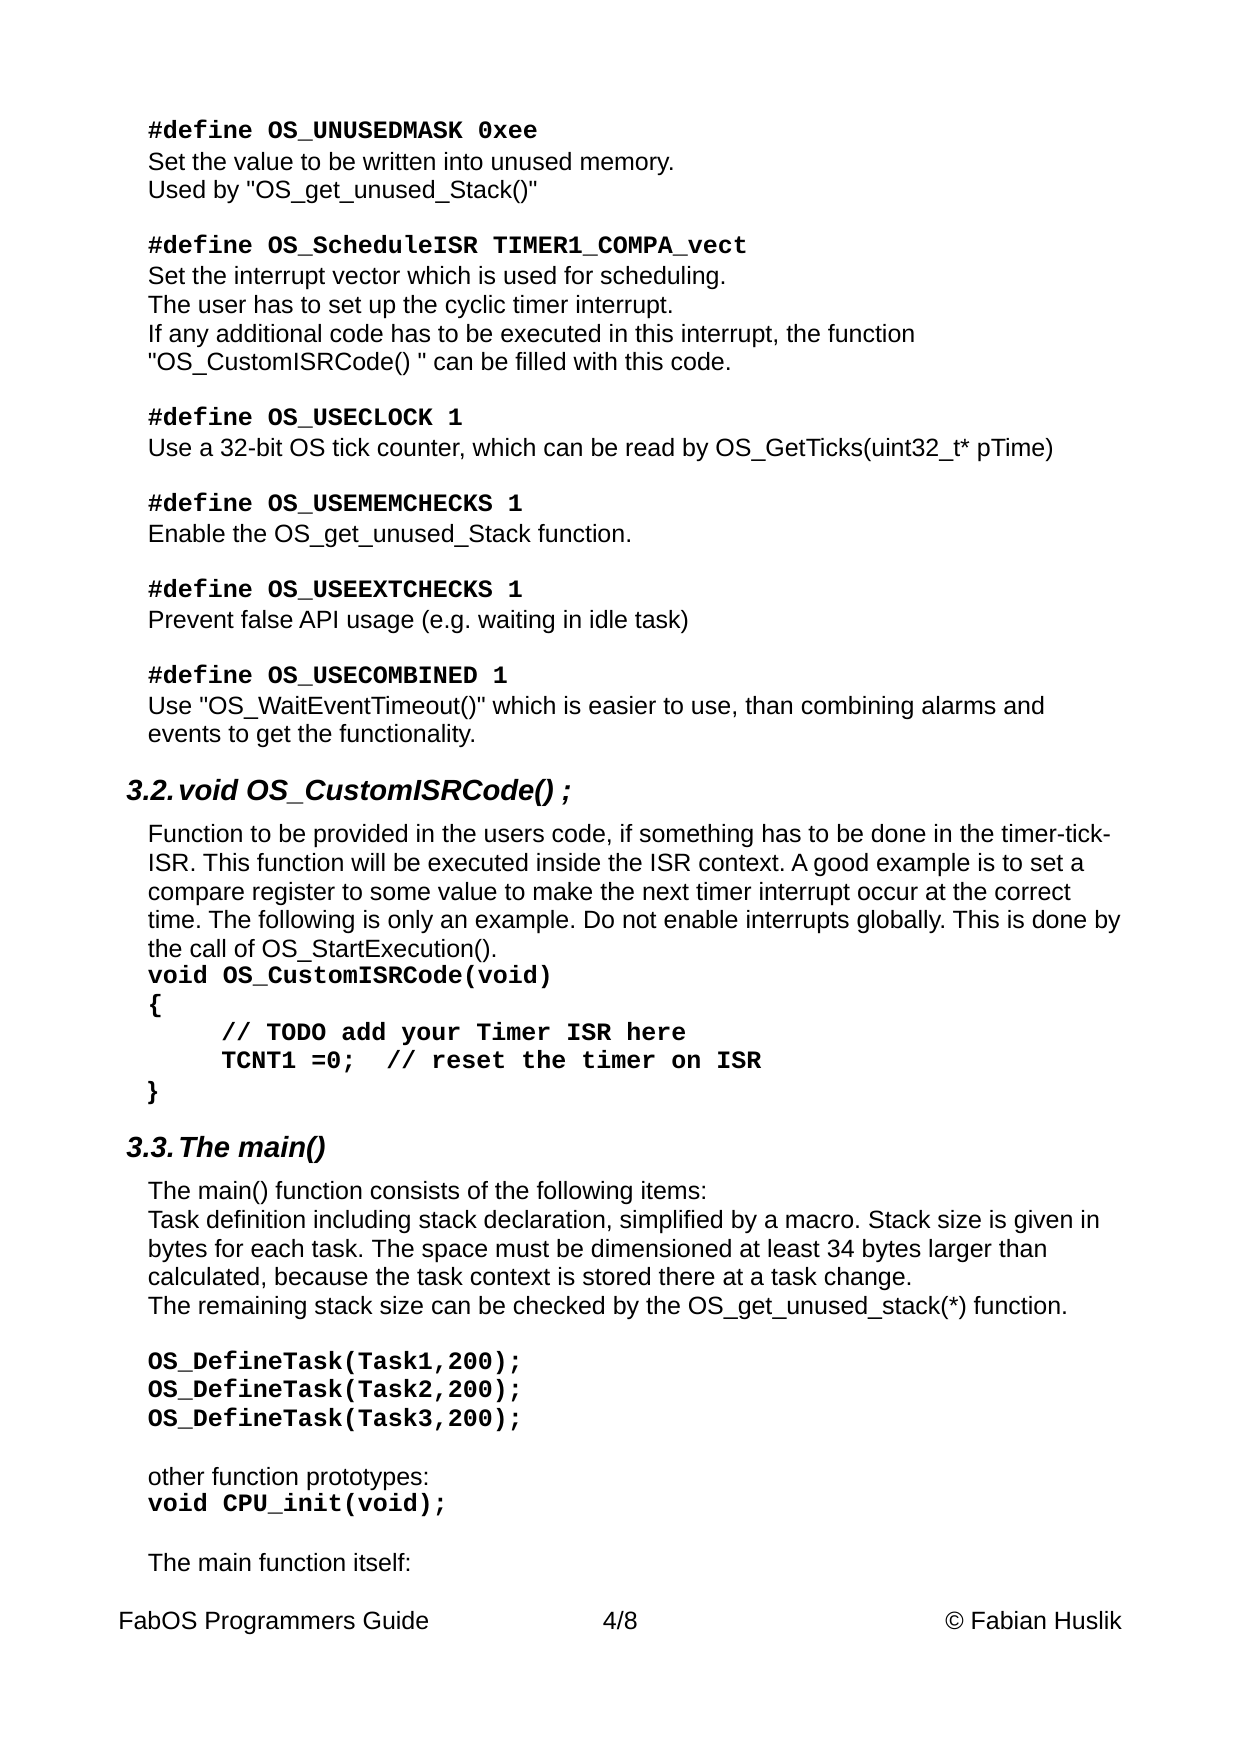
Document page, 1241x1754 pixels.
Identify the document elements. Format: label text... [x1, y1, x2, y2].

text Set the value to be written into unused memory. [148, 146, 1122, 175]
subtitle The main() [118, 1130, 1122, 1163]
text void OS_CustomISRCode(void) [148, 963, 1122, 991]
text The remaining stack size can be checked by the OS_get_unused_stack(*) function. [148, 1291, 1122, 1320]
text OS_DefineTask(Task3,200); [148, 1405, 1122, 1433]
text #define OS_UNUSEDMASK 0xee [148, 118, 1122, 146]
text OS_DefineTask(Task2,200); [148, 1377, 1122, 1405]
subtitle void OS_CustomISRCode() ; [118, 773, 1122, 807]
text #define OS_USEMEMCHECKS 1 [148, 491, 1122, 519]
text #define OS_USECOMBINED 1 [148, 662, 1122, 691]
text #define OS_USEEXTCHECKS 1 [148, 576, 1122, 605]
text The main() function consists of the following items: [148, 1176, 1122, 1205]
text Prevent false API usage (e.g. waiting in idle task) [148, 605, 1122, 633]
text // TODO add your Timer ISR here [148, 1019, 1122, 1048]
text If any additional code has to be executed in this interrupt, the function "OS_CustomISRCode() " can be filled with this code. [148, 318, 1122, 376]
text { [148, 991, 1122, 1019]
text Function to be provided in the users code, if something has to be done in the timer-tick-ISR. This function will be executed inside the ISR context. A good example is to set a compare register to some value to make the next timer interrupt occur at the correct time. The following is only an example. Do not enable interrupts globally. This is done by the call of OS_StartExecution(). [148, 819, 1122, 963]
text #define OS_USECLOCK 1 [148, 405, 1122, 433]
text Set the interrupt vector which is used for scheduling. [148, 261, 1122, 290]
text Use a 32-bit OS tick counter, which can be read by OS_GetTicks(uint32_t* pTime) [148, 433, 1122, 462]
text Task definition including stack declaration, simplified by a macro. Stack size is given in bytes for each task. The space must be dimensioned at least 34 bytes larger than calculated, because the task context is stored there at a task change. [148, 1205, 1122, 1291]
text Used by "OS_get_unused_Stack()" [148, 175, 1122, 204]
text The main function itself: [148, 1548, 1122, 1577]
text Use "OS_WaitEventTimeout()" which is easier to use, than combining alarms and events to get the functionality. [148, 691, 1122, 748]
text } [148, 1076, 1122, 1105]
text Enable the OS_get_unused_Stack function. [148, 519, 1122, 548]
text OS_DefineTask(Task1,200); [148, 1348, 1122, 1377]
text TCNT1 =0; // reset the timer on ISR [148, 1048, 1122, 1076]
text #define OS_ScheduleISR TIMER1_COMPA_vect [148, 233, 1122, 261]
text other function prototypes: [148, 1462, 1122, 1491]
text void CPU_init(void); [148, 1491, 1122, 1519]
text The user has to set up the cyclic timer interrupt. [148, 290, 1122, 318]
